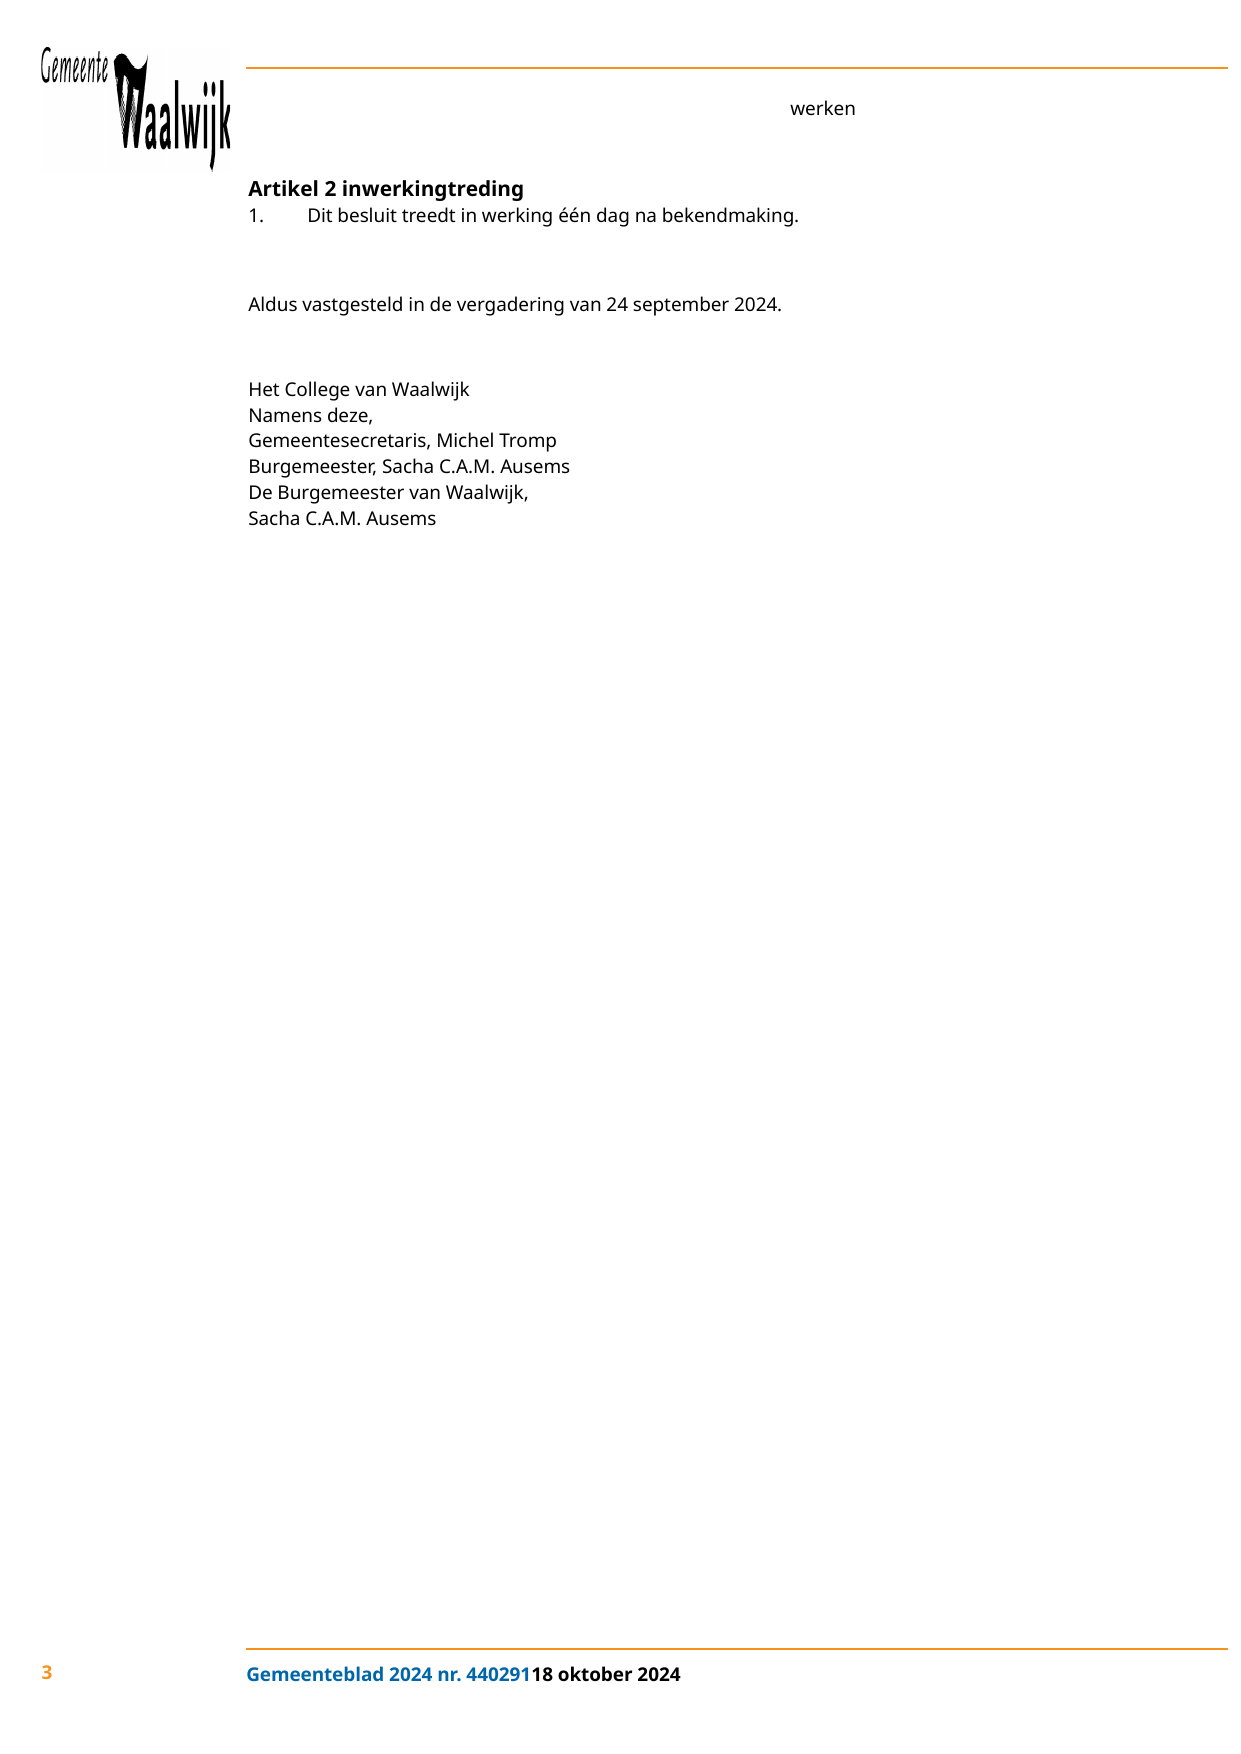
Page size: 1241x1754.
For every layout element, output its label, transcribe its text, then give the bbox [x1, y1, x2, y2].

picture [41, 47, 231, 172]
text Namens deze, [248, 402, 1152, 428]
table_header [971, 95, 1152, 121]
text Artikel 2 inwerkingtreding [248, 174, 1152, 203]
text De Burgemeester van Waalwijk, [248, 479, 1152, 505]
text Aldus vastgesteld in de vergadering van 24 september 2024. [248, 291, 1152, 317]
text Burgemeester, Sacha C.A.M. Ausems [248, 453, 1152, 479]
table_header [429, 95, 609, 121]
table_header [248, 95, 429, 121]
table_header werken [790, 95, 971, 121]
list Dit besluit treedt in werking één dag na bekendmaking. [248, 203, 1152, 228]
table_header [609, 95, 790, 121]
text Gemeentesecretaris, Michel Tromp [248, 428, 1152, 453]
text Het College van Waalwijk [248, 376, 1152, 402]
text Sacha C.A.M. Ausems [248, 505, 1152, 531]
